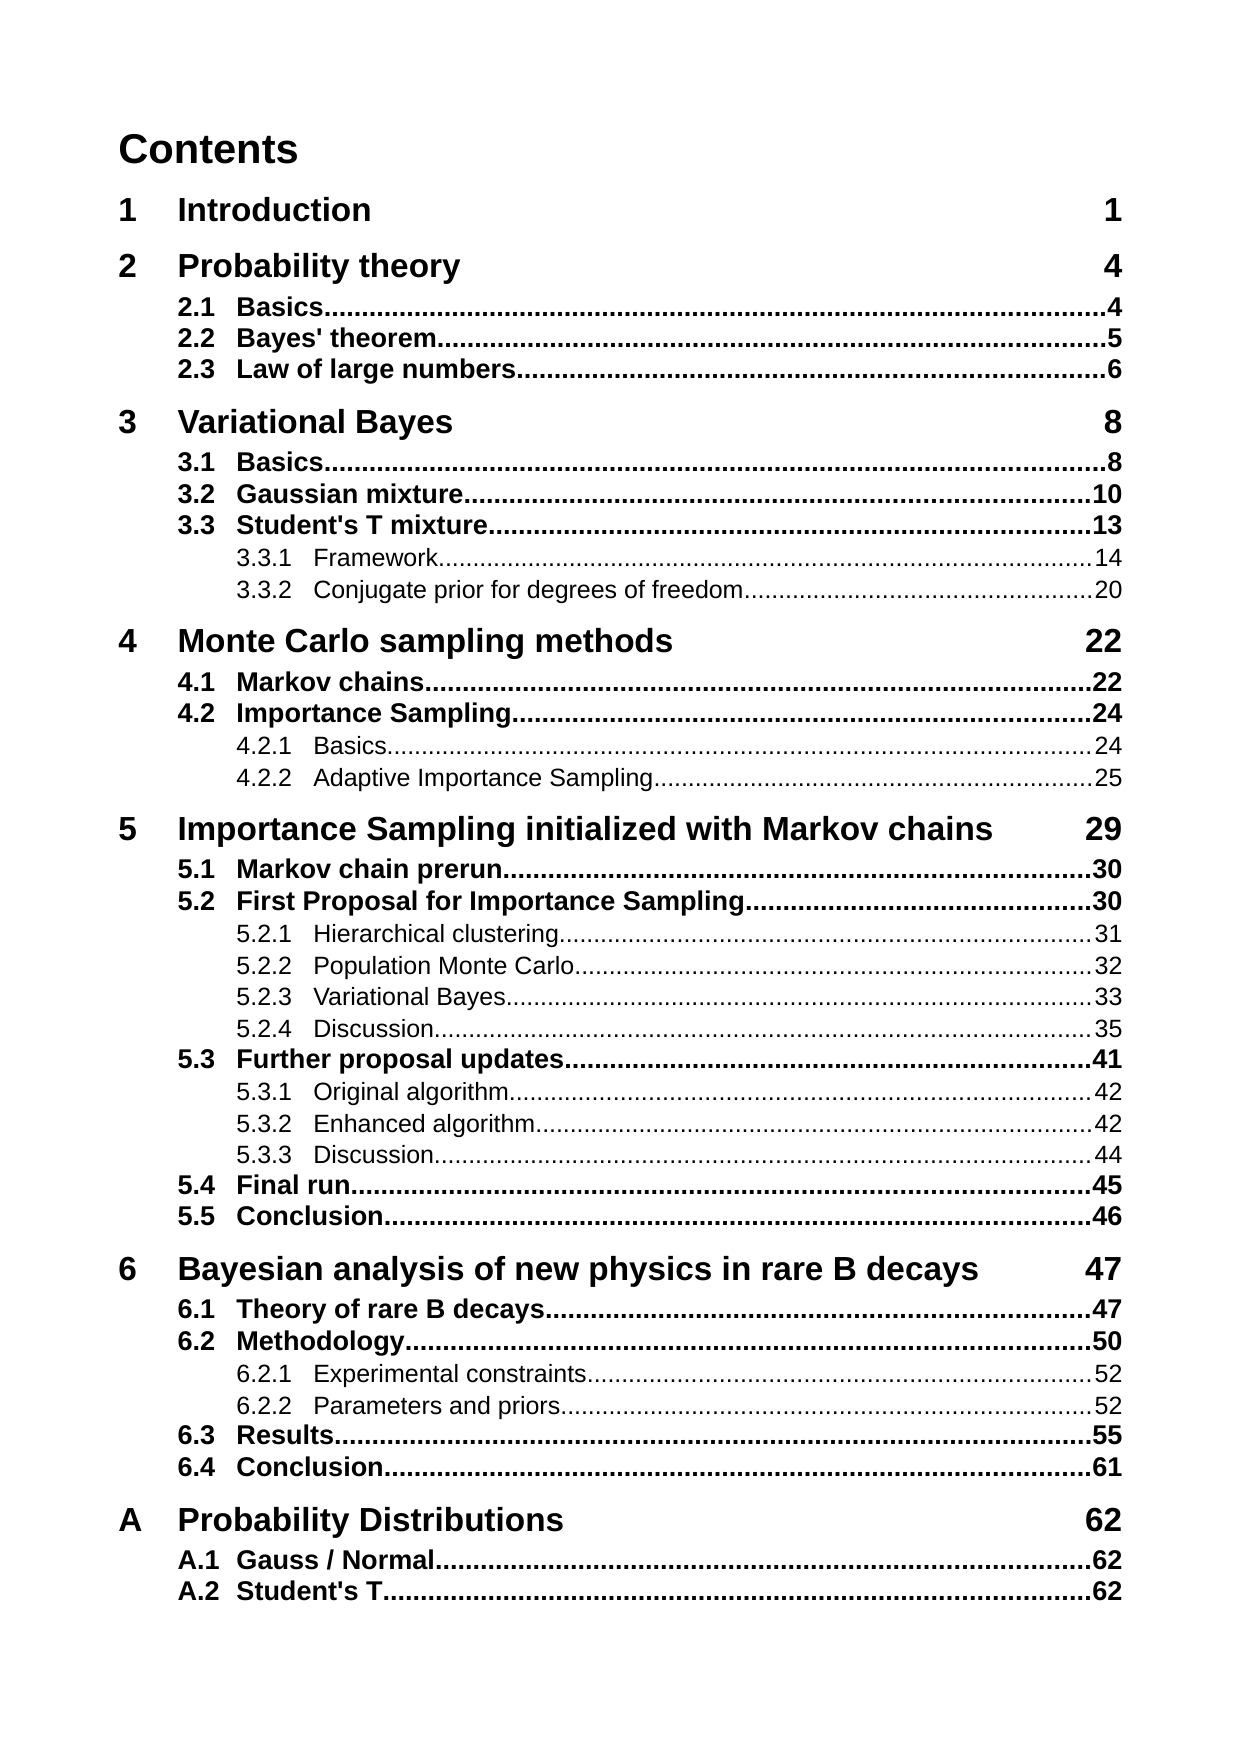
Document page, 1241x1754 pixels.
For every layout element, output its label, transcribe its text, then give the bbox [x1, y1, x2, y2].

text 5.2.3 Variational Bayes 33 [236, 982, 1122, 1011]
text 5.3 Further proposal updates 41 [118, 1043, 1122, 1074]
text 3.2 Gaussian mixture 10 [118, 478, 1122, 509]
text 4.2 Importance Sampling 24 [118, 697, 1122, 728]
text 2.2 Bayes' theorem 5 [118, 322, 1122, 353]
text 5 Importance Sampling initialized with Markov chains 29 [118, 809, 1122, 848]
text 5.2.4 Discussion 35 [236, 1014, 1122, 1043]
text 3.1 Basics 8 [118, 446, 1122, 478]
text 5.5 Conclusion 46 [118, 1200, 1122, 1231]
text 6.2 Methodology 50 [118, 1325, 1122, 1356]
text 6 Bayesian analysis of new physics in rare B decays 47 [118, 1249, 1122, 1288]
text 4.2.2 Adaptive Importance Sampling 25 [236, 763, 1122, 791]
text 5.2.1 Hierarchical clustering 31 [236, 919, 1122, 948]
text A.2 Student's T 62 [118, 1575, 1122, 1606]
text 6.2.1 Experimental constraints 52 [236, 1359, 1122, 1388]
text 6.1 Theory of rare B decays 47 [118, 1293, 1122, 1325]
text 5.3.3 Discussion 44 [236, 1140, 1122, 1169]
text 3.3.2 Conjugate prior for degrees of freedom 20 [236, 575, 1122, 603]
text 1 Introduction 1 [118, 190, 1122, 228]
text 5.1 Markov chain prerun 30 [118, 853, 1122, 885]
text 6.3 Results 55 [118, 1419, 1122, 1451]
text 2 Probability theory 4 [118, 246, 1122, 285]
text 3.3 Student's T mixture 13 [118, 509, 1122, 540]
text 5.4 Final run 45 [118, 1169, 1122, 1200]
text 5.3.1 Original algorithm 42 [236, 1077, 1122, 1106]
text A Probability Distributions 62 [118, 1499, 1122, 1538]
text 2.1 Basics 4 [118, 291, 1122, 322]
text 6.2.2 Parameters and priors 52 [236, 1391, 1122, 1419]
text 4.2.1 Basics 24 [236, 731, 1122, 760]
text A.1 Gauss / Normal 62 [118, 1544, 1122, 1575]
text 3.3.1 Framework 14 [236, 543, 1122, 572]
text 5.2 First Proposal for Importance Sampling 30 [118, 885, 1122, 916]
text 6.4 Conclusion 61 [118, 1451, 1122, 1482]
text 4 Monte Carlo sampling methods 22 [118, 621, 1122, 660]
text 5.2.2 Population Monte Carlo 32 [236, 951, 1122, 979]
text 5.3.2 Enhanced algorithm 42 [236, 1108, 1122, 1137]
text 4.1 Markov chains 22 [118, 666, 1122, 697]
text 2.3 Law of large numbers 6 [118, 353, 1122, 384]
text 3 Variational Bayes 8 [118, 402, 1122, 441]
text Contents [118, 124, 1122, 172]
